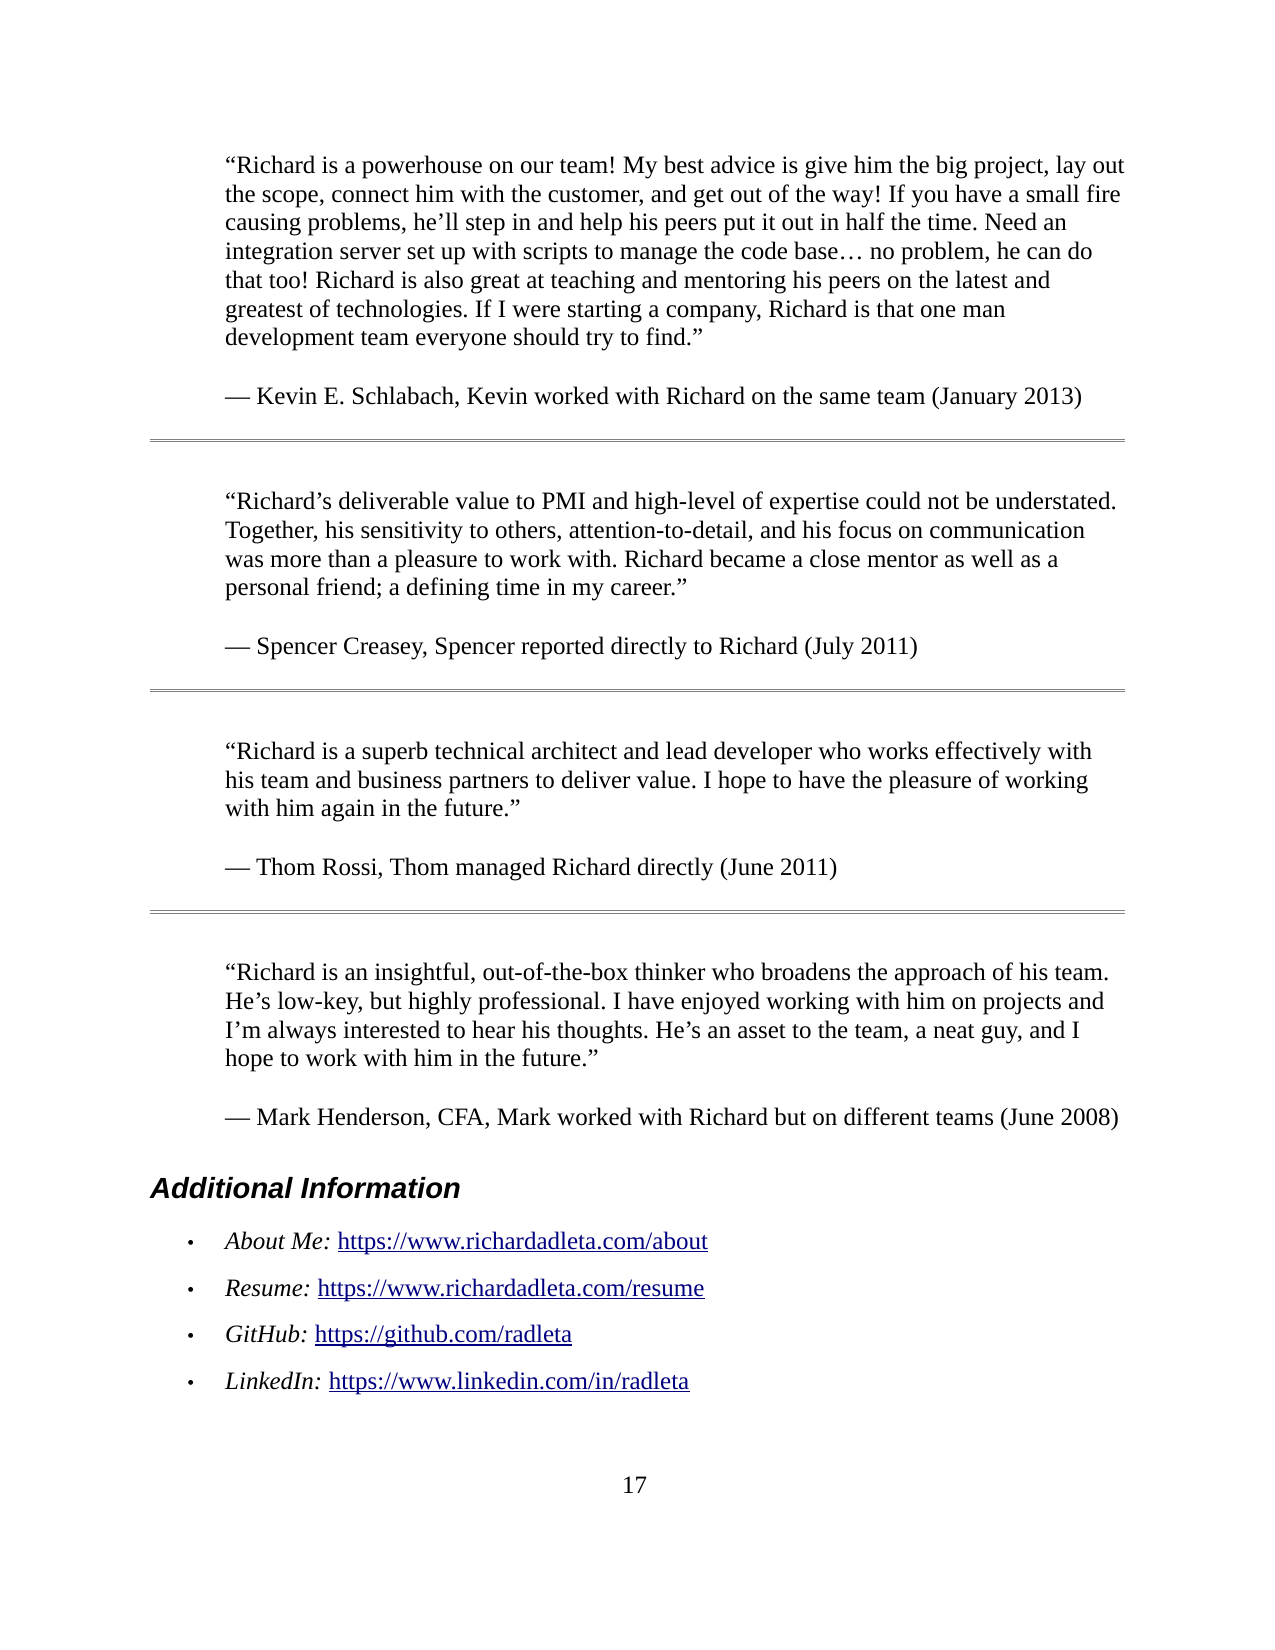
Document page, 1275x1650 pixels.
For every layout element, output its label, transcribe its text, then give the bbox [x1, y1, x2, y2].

text — Spencer Creasey, Spencer reported directly to Richard (July 2011) [225, 631, 1125, 660]
subtitle Additional Information [150, 1171, 1125, 1204]
list LinkedIn: https://www.linkedin.com/in/radleta [187, 1366, 1125, 1395]
text “Richard’s deliverable value to PMI and high-level of expertise could not be understated. Together, his sensitivity to others, attention-to-detail, and his focus on communication was more than a pleasure to work with. Richard became a close mentor as well as a personal friend; a defining time in my career.” [225, 486, 1125, 601]
list Resume: https://www.richardadleta.com/resume [187, 1273, 1125, 1301]
text “Richard is an insightful, out-of-the-box thinker who broadens the approach of his team. He’s low-key, but highly professional. I have enjoyed working with him on projects and I’m always interested to hear his thoughts. He’s an asset to the team, a neat guy, and I hope to work with him in the future.” [225, 957, 1125, 1072]
text “Richard is a superb technical architect and lead developer who works effectively with his team and business partners to deliver value. I hope to have the pleasure of working with him again in the future.” [225, 736, 1125, 822]
list About Me: https://www.richardadleta.com/about [187, 1226, 1125, 1255]
list GitHub: https://github.com/radleta [187, 1319, 1125, 1348]
text “Richard is a powerhouse on our team! My best advice is give him the big project, lay out the scope, connect him with the customer, and get out of the way! If you have a small fire causing problems, he’ll step in and help his peers put it out in half the time. Need an integration server set up with scripts to manage the code base… no problem, he can do that too! Richard is also great at teaching and mentoring his peers on the latest and greatest of technologies. If I were starting a company, Richard is that one man development team everyone should try to find.” [225, 150, 1125, 351]
text — Thom Rossi, Thom managed Richard directly (June 2011) [225, 852, 1125, 881]
text — Kevin E. Schlabach, Kevin worked with Richard on the same team (January 2013) [225, 381, 1125, 410]
text — Mark Henderson, CFA, Mark worked with Richard but on different teams (June 2008) [225, 1102, 1125, 1131]
